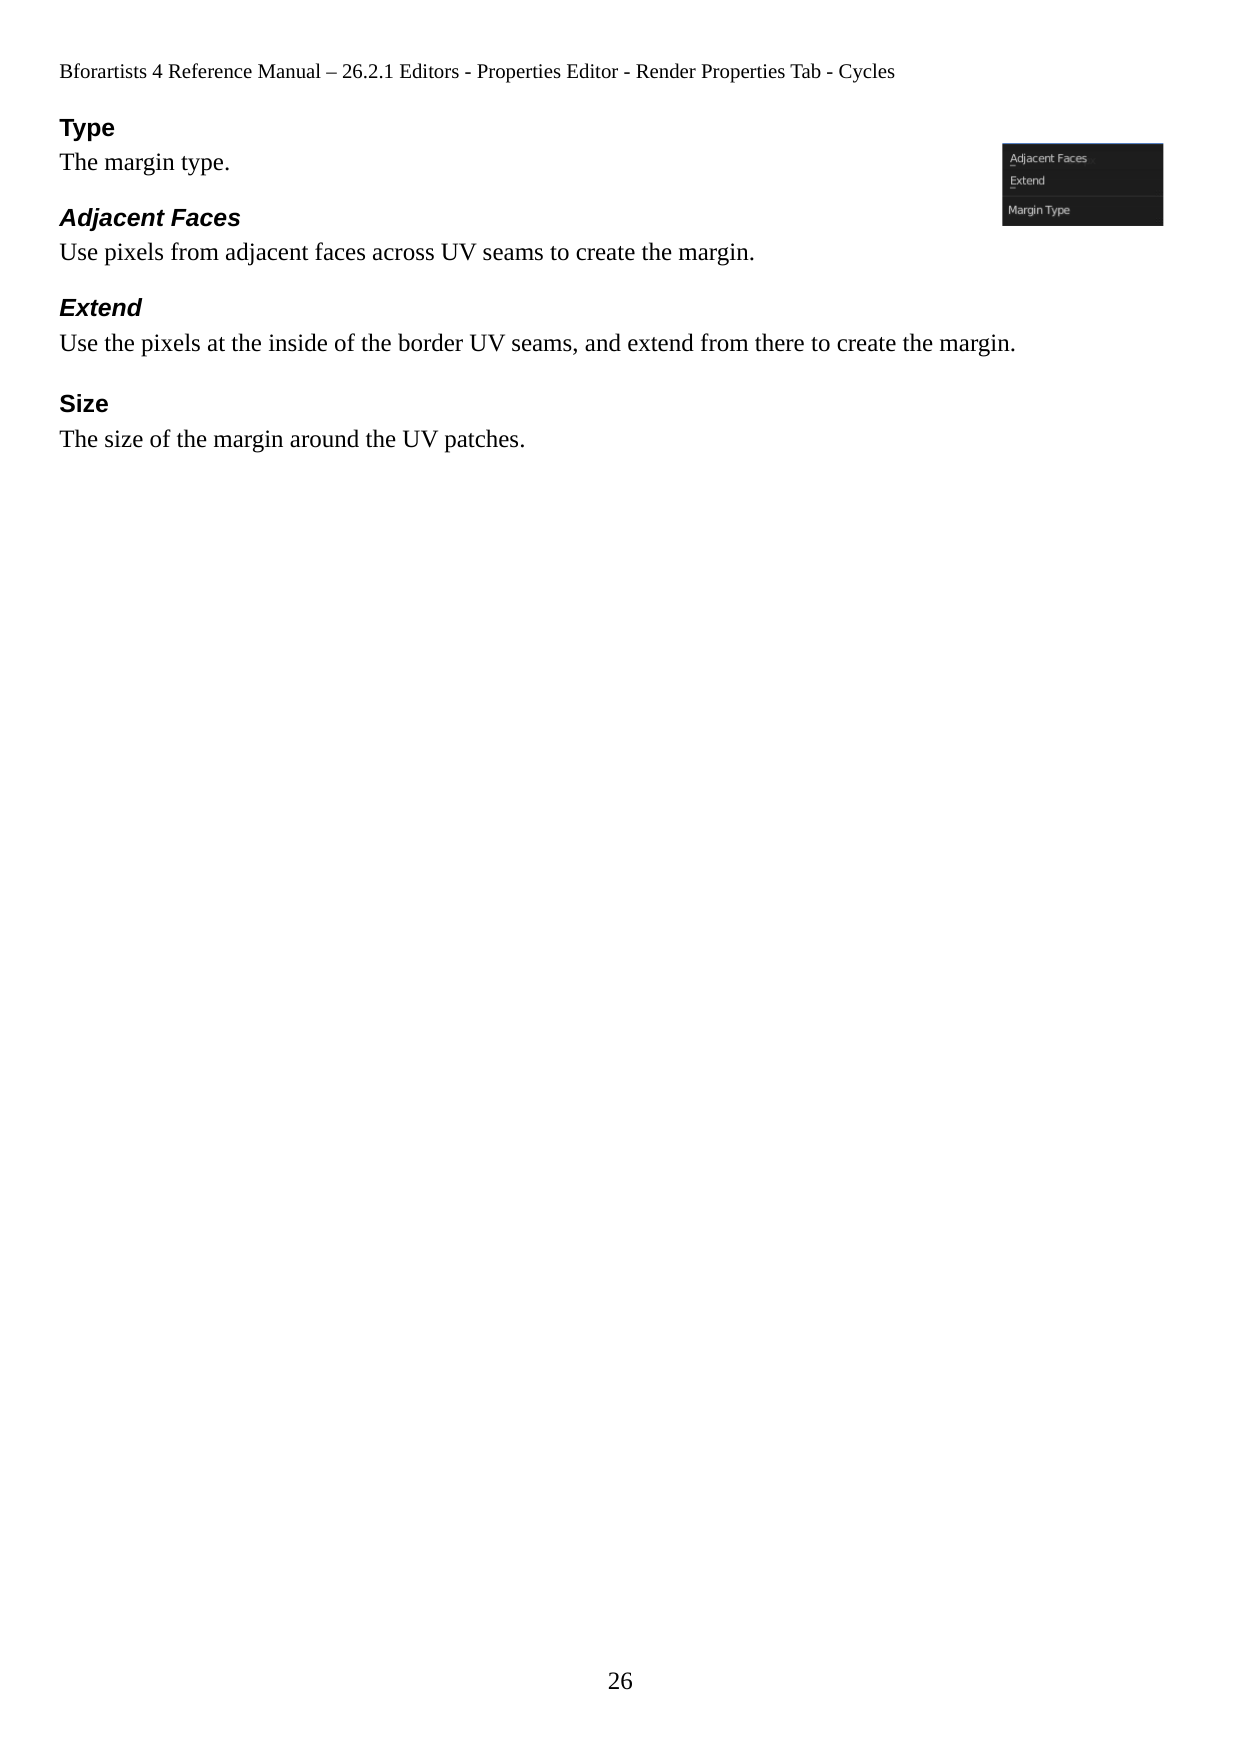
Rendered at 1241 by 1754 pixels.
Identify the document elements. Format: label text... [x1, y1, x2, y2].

subtitle Size [59, 389, 1181, 418]
subtitle Adjacent Faces [59, 203, 1181, 231]
subtitle Extend [59, 293, 1181, 321]
text [1164, 147, 1181, 176]
picture [1002, 143, 1164, 226]
text The size of the margin around the UV patches. [59, 424, 1181, 453]
text The margin type. [59, 147, 1002, 176]
subtitle Type [59, 113, 1181, 141]
text Use the pixels at the inside of the border UV seams, and extend from there to create the margin. [59, 328, 1181, 356]
text Use pixels from adjacent faces across UV seams to create the margin. [59, 237, 1181, 266]
